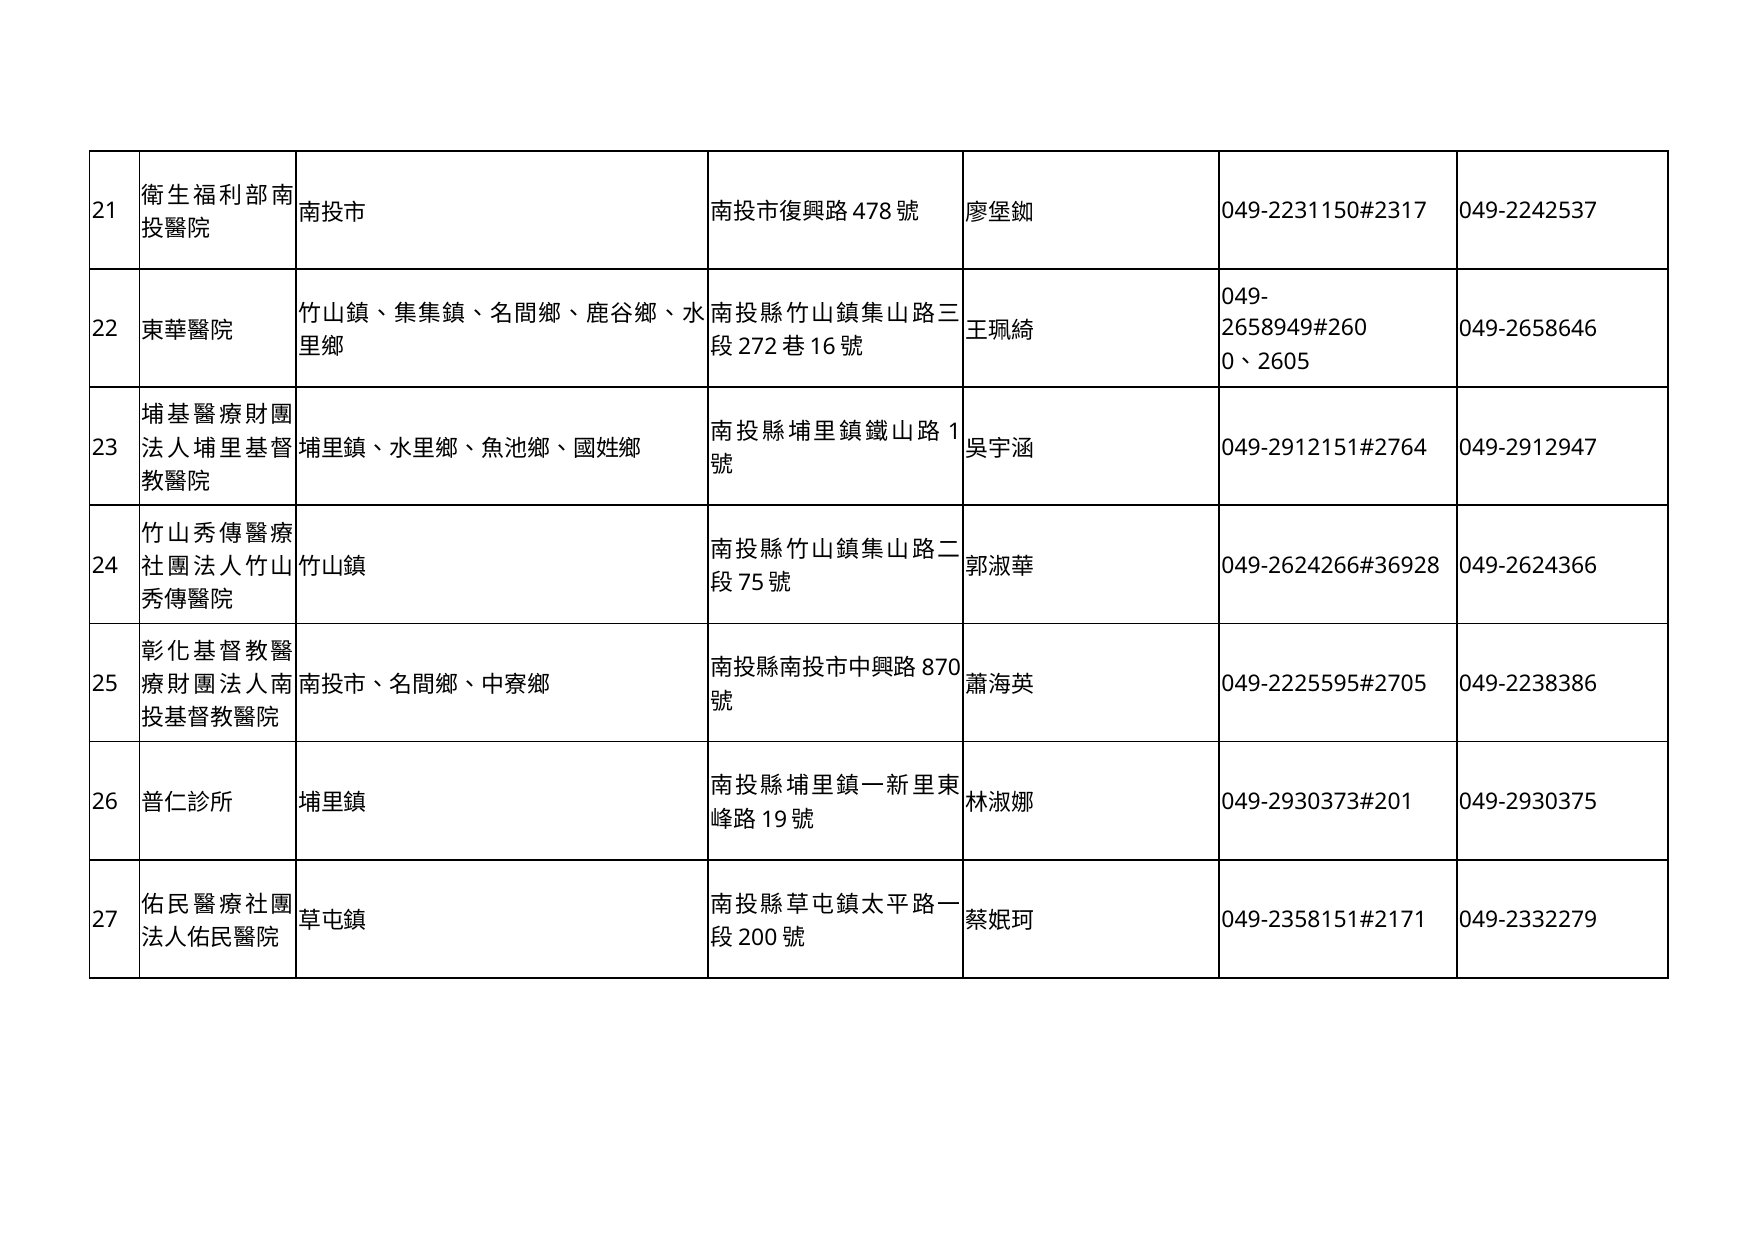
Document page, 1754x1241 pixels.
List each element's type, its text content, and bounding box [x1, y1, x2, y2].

table_cell 049-2624366 [1458, 506, 1667, 622]
table_cell 林淑娜 [964, 742, 1218, 859]
table_cell 049-2225595#2705 [1220, 624, 1456, 741]
table_cell 23 [90, 388, 139, 504]
table_cell 049-2930375 [1458, 742, 1667, 859]
table_cell 27 [90, 861, 139, 977]
table_cell 草屯鎮 [297, 861, 707, 977]
table_cell 南投市復興路478號 [709, 152, 962, 268]
table_cell 佑民醫療社團法人佑民醫院 [140, 861, 295, 977]
table_cell 郭淑華 [964, 506, 1218, 622]
table_cell 廖堡銣 [964, 152, 1218, 268]
table_cell 049-2912947 [1458, 388, 1667, 504]
table_cell 竹山鎮、集集鎮、名間鄉、鹿谷鄉、水里鄉 [297, 270, 707, 386]
table_cell 26 [90, 742, 139, 859]
table_cell 東華醫院 [140, 270, 295, 386]
table_cell 南投縣埔里鎮鐵山路1號 [709, 388, 962, 504]
table_cell 25 [90, 624, 139, 741]
table_cell 竹山鎮 [297, 506, 707, 622]
table_cell 049-2930373#201 [1220, 742, 1456, 859]
table_cell 蔡姄珂 [964, 861, 1218, 977]
table_cell 21 [90, 152, 139, 268]
table_cell 049-2332279 [1458, 861, 1667, 977]
table_cell 埔里鎮 [297, 742, 707, 859]
table_cell 049-2242537 [1458, 152, 1667, 268]
table_cell 24 [90, 506, 139, 622]
table_cell 南投縣南投市中興路870號 [709, 624, 962, 741]
table_cell 普仁診所 [140, 742, 295, 859]
table_cell 南投縣埔里鎮一新里東峰路19號 [709, 742, 962, 859]
table_cell 049-2624266#36928 [1220, 506, 1456, 622]
table_cell 南投縣竹山鎮集山路二段75號 [709, 506, 962, 622]
table_cell 049-2658646 [1458, 270, 1667, 386]
table_cell 衛生福利部南投醫院 [140, 152, 295, 268]
table_cell 南投縣竹山鎮集山路三段272巷16號 [709, 270, 962, 386]
table_cell 049-2912151#2764 [1220, 388, 1456, 504]
table_cell 049-2231150#2317 [1220, 152, 1456, 268]
table_cell 南投市、名間鄉、中寮鄉 [297, 624, 707, 741]
table_cell 竹山秀傳醫療社團法人竹山秀傳醫院 [140, 506, 295, 622]
table_cell 南投縣草屯鎮太平路一段200號 [709, 861, 962, 977]
table_cell 王珮綺 [964, 270, 1218, 386]
table_cell 22 [90, 270, 139, 386]
table_cell 南投市 [297, 152, 707, 268]
table_cell 049-2358151#2171 [1220, 861, 1456, 977]
table_cell 049-2238386 [1458, 624, 1667, 741]
table_cell 彰化基督教醫療財團法人南投基督教醫院 [140, 624, 295, 741]
table_cell 049-2658949#2600、2605 [1220, 270, 1456, 386]
table_cell 埔基醫療財團法人埔里基督教醫院 [140, 388, 295, 504]
table_cell 蕭海英 [964, 624, 1218, 741]
table_cell 吳宇涵 [964, 388, 1218, 504]
table_cell 埔里鎮、水里鄉、魚池鄉、國姓鄉 [297, 388, 707, 504]
